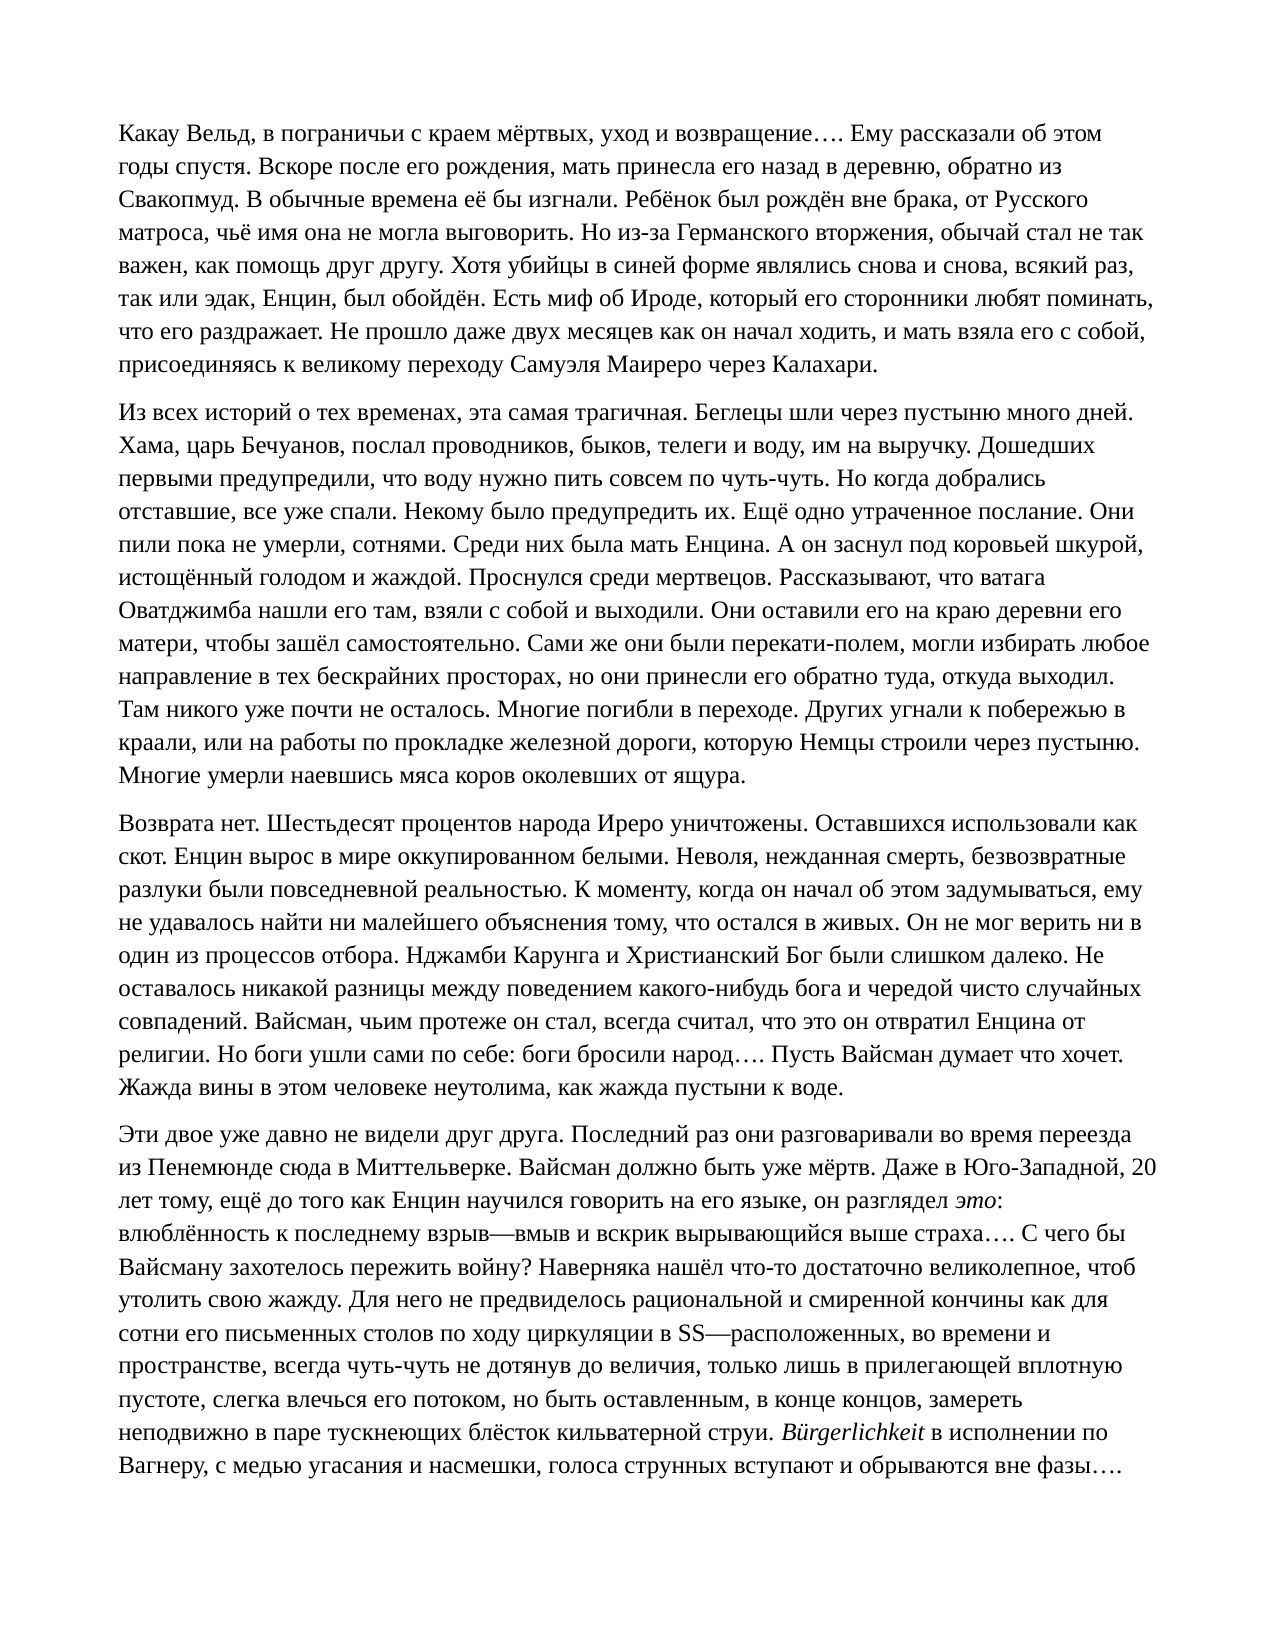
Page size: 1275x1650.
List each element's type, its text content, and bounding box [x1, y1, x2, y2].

text Какау Вельд, в пограничьи с краем мёртвых, уход и возвращение…. Ему рассказали об этом годы спустя. Вскоре после его рождения, мать принесла его назад в деревню, обратно из Свакопмуд. В обычные времена её бы изгнали. Ребёнок был рождён вне брака, от Русского матроса, чьё имя она не могла выговорить. Но из-за Германского вторжения, обычай стал не так важен, как помощь друг другу. Хотя убийцы в синей форме являлись снова и снова, всякий раз, так или эдак, Енцин, был обойдён. Есть миф об Ироде, который его сторонники любят поминать, что его раздражает. Не прошло даже двух месяцев как он начал ходить, и мать взяла его с собой, присоединяясь к великому переходу Самуэля Маиреро через Калахари. [118, 118, 1157, 378]
text Из всех историй о тех временах, эта самая трагичная. Беглецы шли через пустыню много дней. Хама, царь Бечуанов, послал проводников, быков, телеги и воду, им на выручку. Дошедших первыми предупредили, что воду нужно пить совсем по чуть-чуть. Но когда добрались отставшие, все уже спали. Некому было предупредить их. Ещё одно утраченное послание. Они пили пока не умерли, сотнями. Среди них была мать Енцина. А он заснул под коровьей шкурой, истощённый голодом и жаждой. Проснулся среди мертвецов. Рассказывают, что ватага Оватджимба нашли его там, взяли с собой и выходили. Они оставили его на краю деревни его матери, чтобы зашёл самостоятельно. Сами же они были перекати-полем, могли избирать любое направление в тех бескрайних просторах, но они принесли его обратно туда, откуда выходил. Там никого уже почти не осталось. Многие погибли в переходе. Других угнали к побережью в краали, или на работы по прокладке железной дороги, которую Немцы строили через пустыню. Многие умерли наевшись мяса коров околевших от ящура. [118, 397, 1157, 789]
text Эти двое уже давно не видели друг друга. Последний раз они разговаривали во время переезда из Пенемюнде сюда в Миттельверке. Вайсман должно быть уже мёртв. Даже в Юго-Западной, 20 лет тому, ещё до того как Енцин научился говорить на его языке, он разглядел это: влюблённость к последнему взрыв—вмыв и вскрик вырывающийся выше страха…. С чего бы Вайсману захотелось пережить войну? Наверняка нашёл что-то достаточно великолепное, чтоб утолить свою жажду. Для него не предвиделось рациональной и смиренной кончины как для сотни его письменных столов по ходу циркуляции в SS—расположенных, во времени и пространстве, всегда чуть-чуть не дотянув до величия, только лишь в прилегающей вплотную пустоте, слегка влечься его потоком, но быть оставленным, в конце концов, замереть неподвижно в паре тускнеющих блёсток кильватерной струи. Bürgerlichkeit в исполнении по Вагнеру, с медью угасания и насмешки, голоса струнных вступают и обрываются вне фазы…. [118, 1119, 1157, 1478]
text Возврата нет. Шестьдесят процентов народа Иреро уничтожены. Оставшихся использовали как скот. Енцин вырос в мире оккупированном белыми. Неволя, нежданная смерть, безвозвратные разлуки были повседневной реальностью. К моменту, когда он начал об этом задумываться, ему не удавалось найти ни малейшего объяснения тому, что остался в живых. Он не мог верить ни в один из процессов отбора. Нджамби Карунга и Христианский Бог были слишком далеко. Не оставалось никакой разницы между поведением какого-нибудь бога и чередой чисто случайных совпадений. Вайсман, чьим протеже он стал, всегда считал, что это он отвратил Енцина от религии. Но боги ушли сами по себе: боги бросили народ…. Пусть Вайсман думает что хочет. Жажда вины в этом человеке неутолима, как жажда пустыни к воде. [118, 808, 1157, 1101]
